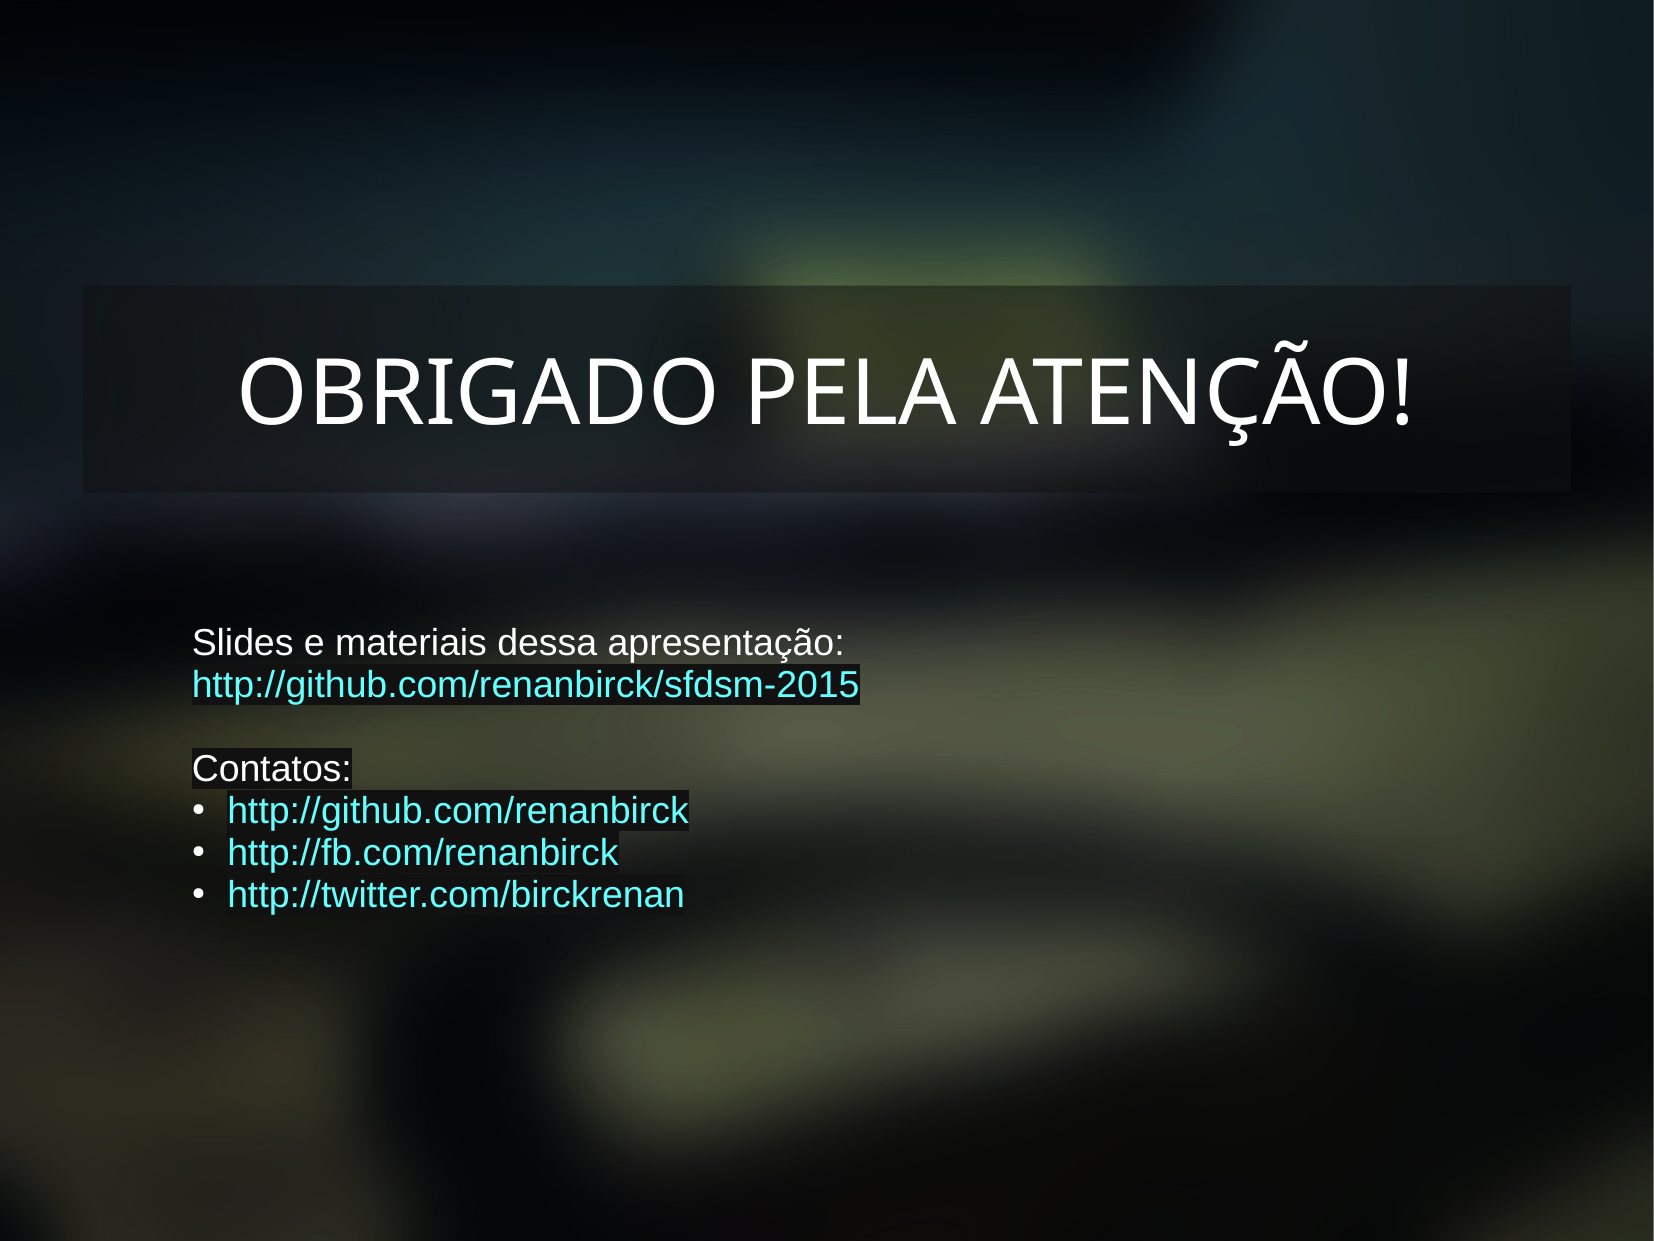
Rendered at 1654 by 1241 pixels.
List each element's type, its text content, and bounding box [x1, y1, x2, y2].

text_box Slides e materiais dessa apresentação: http://github.com/renanbirck/sfdsm-2015 Contatos: http://github.com/renanbirck http://fb.com/renanbirck http://twitter.com/birckrenan [177, 614, 1335, 965]
picture [0, 0, 1654, 1241]
title OBRIGADO PELA ATENÇÃO! [82, 285, 1571, 493]
